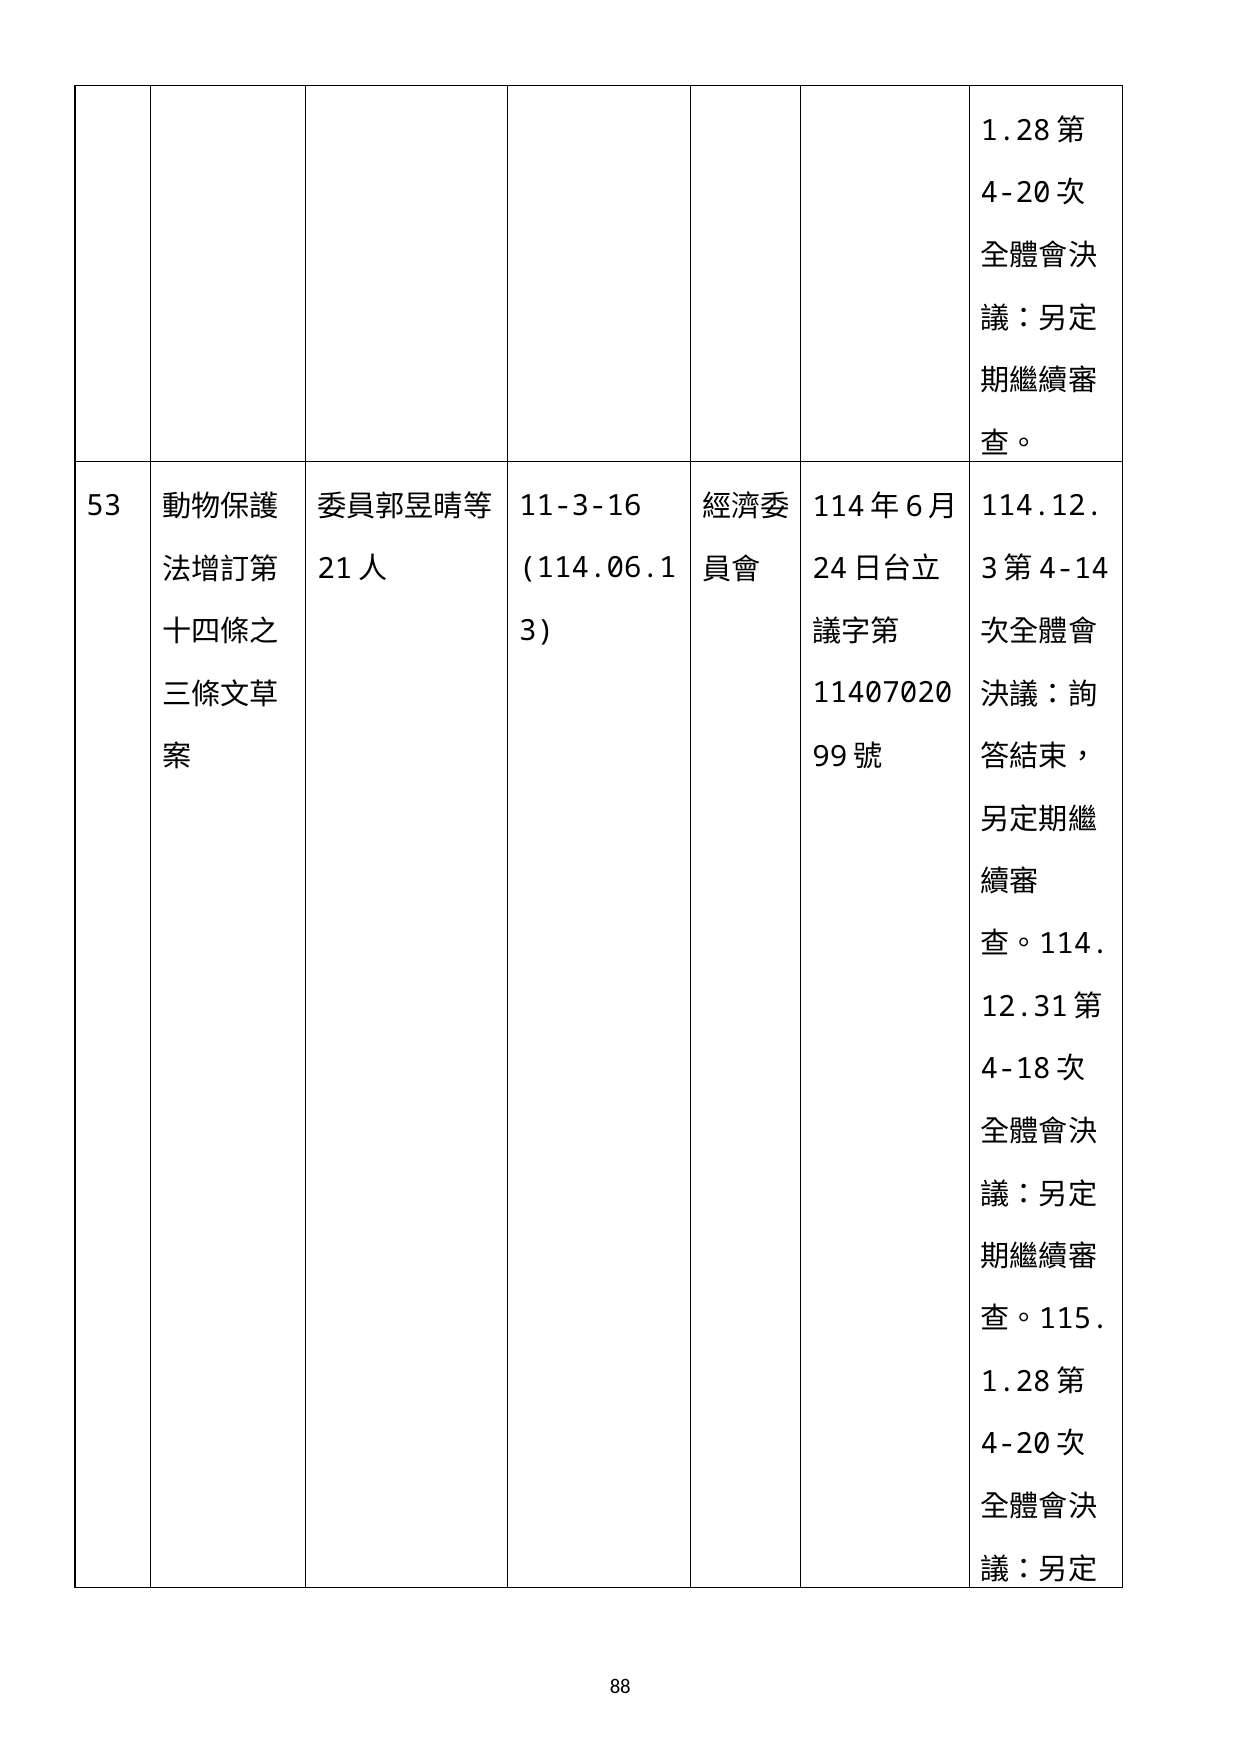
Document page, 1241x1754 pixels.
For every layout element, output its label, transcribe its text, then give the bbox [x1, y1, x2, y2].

table_cell [151, 86, 305, 461]
table_cell 53 [76, 462, 150, 1587]
table_cell 動物保護法增訂第十四條之三條文草案 [151, 462, 305, 1587]
table_cell [508, 86, 690, 461]
table_cell 委員郭昱晴等21人 [306, 462, 507, 1587]
table_cell 經濟委員會 [691, 462, 800, 1587]
table_cell [76, 86, 150, 461]
table_cell 1.28第4-20次全體會決議：另定期繼續審查。 [970, 86, 1122, 461]
table_cell 114年6月24日台立議字第1140702099號 [801, 462, 969, 1587]
table_cell 114.12.3第4-14次全體會決議：詢答結束，另定期繼續審查。114.12.31第4-18次全體會決議：另定期繼續審查。115.1.28第4-20次全體會決議：另定 [970, 462, 1122, 1587]
table_cell 11-3-16 (114.06.13) [508, 462, 690, 1587]
table_cell [801, 86, 969, 461]
table_cell [306, 86, 507, 461]
table_cell [691, 86, 800, 461]
